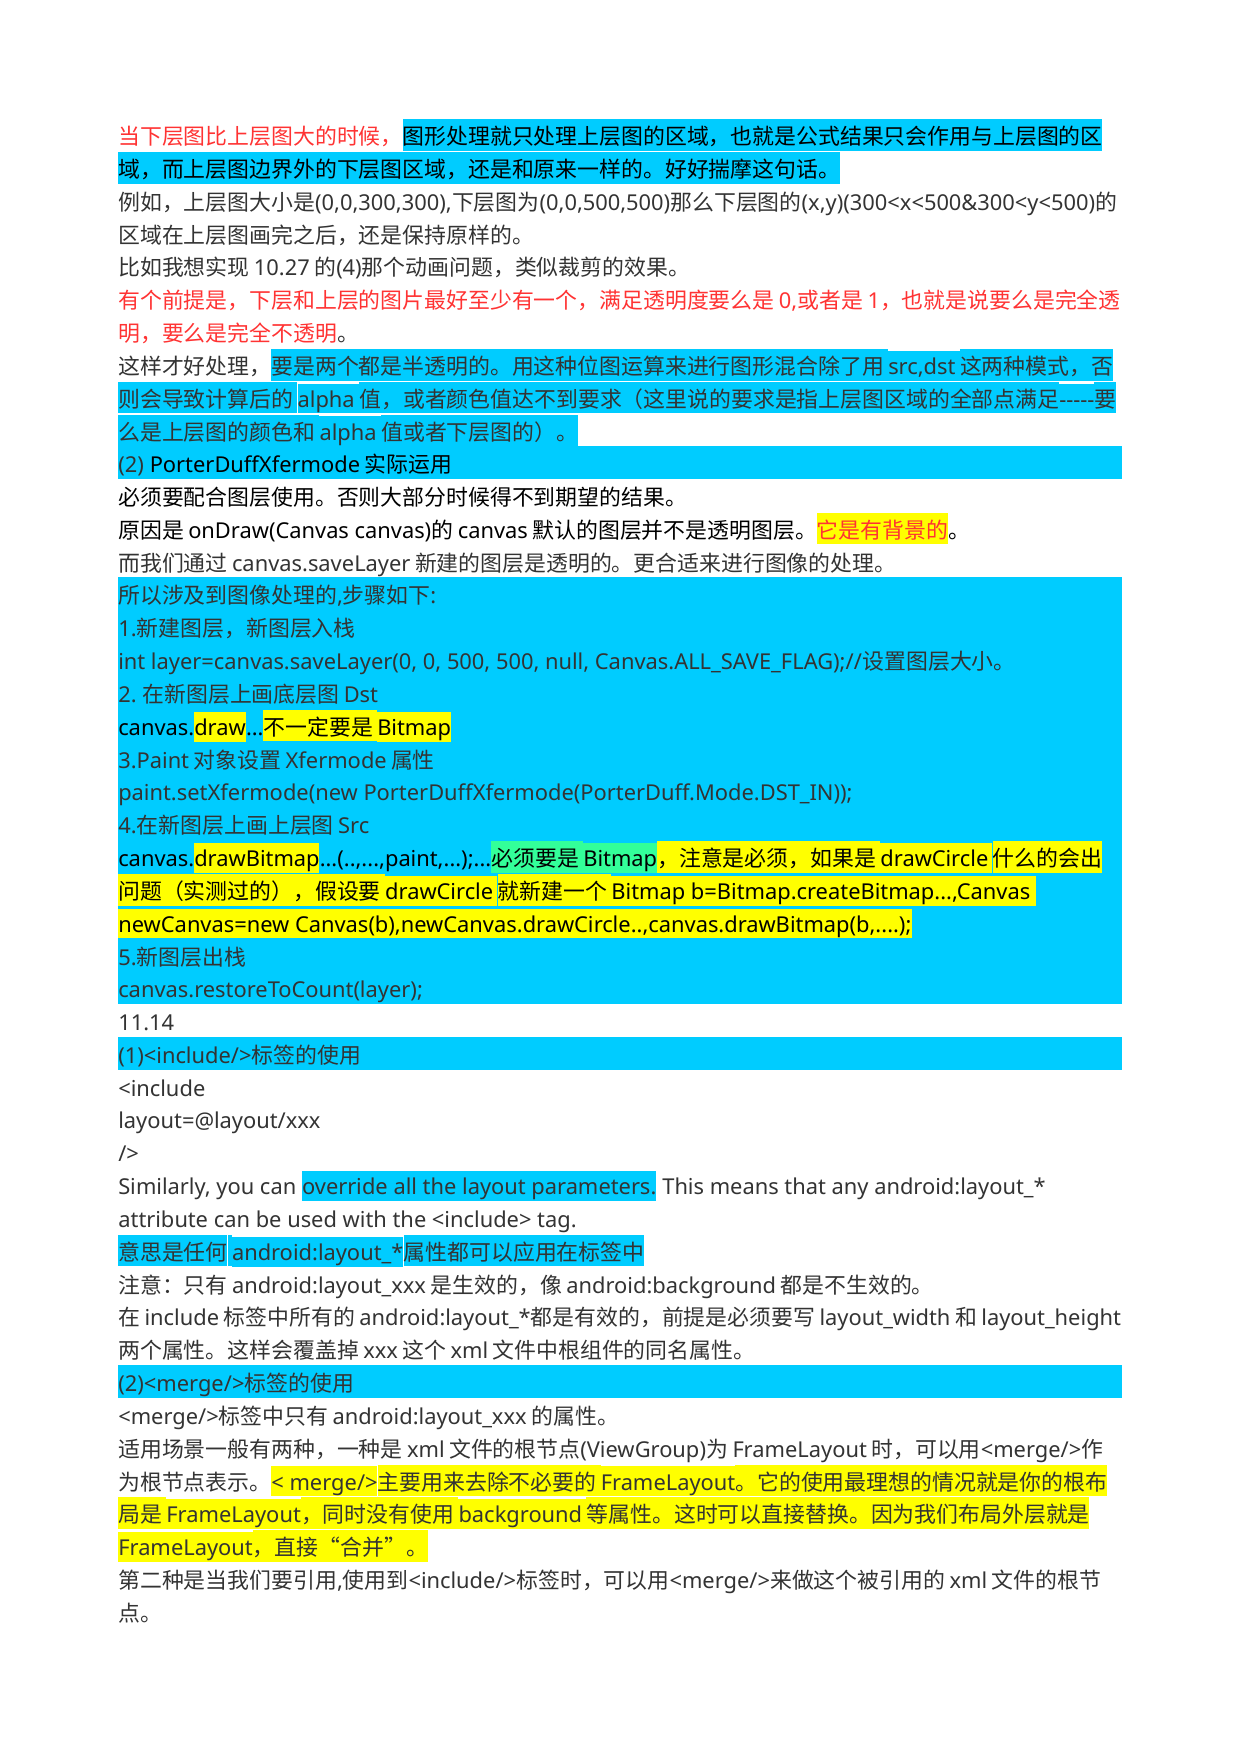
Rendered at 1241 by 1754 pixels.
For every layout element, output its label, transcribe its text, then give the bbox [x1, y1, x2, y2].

text (1)<include/>标签的使用 [118, 1037, 1122, 1070]
text 这样才好处理，要是两个都是半透明的。用这种位图运算来进行图形混合除了用src,dst这两种模式，否则会导致计算后的alpha值，或者颜色值达不到要求（这里说的要求是指上层图区域的全部点满足-----要么是上层图的颜色和alpha值或者下层图的）。 [118, 348, 1122, 446]
text int layer=canvas.saveLayer(0, 0, 500, 500, null, Canvas.ALL_SAVE_FLAG);//设置图层大小。 [118, 643, 1122, 676]
text canvas.restoreToCount(layer); [118, 971, 1122, 1004]
text 必须要配合图层使用。否则大部分时候得不到期望的结果。 [118, 479, 1122, 512]
text paint.setXfermode(new PorterDuffXfermode(PorterDuff.Mode.DST_IN)); [118, 774, 1122, 807]
text layout=@layout/xxx [118, 1102, 1122, 1135]
text 所以涉及到图像处理的,步骤如下: [118, 577, 1122, 610]
picture [195, 844, 318, 872]
text canvas.drawBitmap...(..,...,paint,...);...必须要是Bitmap，注意是必须，如果是drawCircle什么的会出问题（实测过的），假设要drawCircle就新建一个Bitmap b=Bitmap.createBitmap...,Canvas newCanvas=new Canvas(b),newCanvas.drawCircle..,canvas.drawBitmap(b,....); [118, 843, 1122, 877]
picture [840, 922, 846, 931]
text 2. 在新图层上画底层图Dst [118, 676, 1122, 709]
text 当下层图比上层图大的时候，图形处理就只处理上层图的区域，也就是公式结果只会作用与上层图的区域，而上层图边界外的下层图区域，还是和原来一样的。好好揣摩这句话。 [118, 118, 1122, 184]
text 适用场景一般有两种，一种是xml文件的根节点(ViewGroup)为FrameLayout时，可以用<merge/>作为根节点表示。< merge/>主要用来去除不必要的FrameLayout。它的使用最理想的情况就是你的根布局是FrameLayout，同时没有使用background等属性。这时可以直接替换。因为我们布局外层就是FrameLayout，直接“合并”。 [118, 1431, 1122, 1562]
text 例如，上层图大小是(0,0,300,300),下层图为(0,0,500,500)那么下层图的(x,y)(300<x<500&300<y<500)的区域在上层图画完之后，还是保持原样的。 [118, 184, 1122, 249]
text 1.新建图层，新图层入栈 [118, 610, 1122, 643]
text 4.在新图层上画上层图Src [118, 807, 1122, 840]
text 在include标签中所有的android:layout_*都是有效的，前提是必须要写layout_width和layout_height两个属性。这样会覆盖掉xxx这个xml文件中根组件的同名属性。 [118, 1299, 1122, 1365]
text 注意：只有android:layout_xxx是生效的，像android:background都是不生效的。 [118, 1267, 1122, 1299]
text 原因是onDraw(Canvas canvas)的canvas默认的图层并不是透明图层。它是有背景的。 [118, 512, 1122, 545]
picture [118, 875, 496, 905]
picture [492, 842, 991, 872]
picture [994, 842, 1101, 872]
text Similarly, you can override all the layout parameters. This means that any android:layout_* attribute can be used with the <include> tag. [118, 1168, 1122, 1234]
text 第二种是当我们要引用,使用到<include/>标签时，可以用<merge/>来做这个被引用的xml文件的根节点。 [118, 1562, 1122, 1627]
picture [118, 910, 911, 937]
text 而我们通过canvas.saveLayer新建的图层是透明的。更合适来进行图像的处理。 [118, 545, 1122, 577]
text canvas.draw...不一定要是Bitmap [118, 709, 1122, 742]
picture [195, 713, 245, 741]
text /> [118, 1135, 1122, 1168]
text 3.Paint对象设置Xfermode属性 [118, 742, 1122, 774]
text 有个前提是，下层和上层的图片最好至少有一个，满足透明度要么是0,或者是1，也就是说要么是完全透明，要么是完全不透明。 [118, 282, 1122, 348]
picture [310, 856, 316, 865]
picture [499, 875, 1035, 905]
text 5.新图层出栈 [118, 938, 1122, 971]
picture [264, 720, 273, 729]
picture [264, 711, 450, 741]
text <include [118, 1070, 1122, 1102]
text 比如我想实现10.27的(4)那个动画问题，类似裁剪的效果。 [118, 249, 1122, 282]
text <merge/>标签中只有android:layout_xxx的属性。 [118, 1398, 1122, 1431]
text 11.14 [118, 1004, 1122, 1037]
text (2) PorterDuffXfermode实际运用 [118, 446, 1122, 479]
text (2)<merge/>标签的使用 [118, 1365, 1122, 1398]
text 意思是任何android:layout_*属性都可以应用在标签中 [118, 1234, 1122, 1267]
